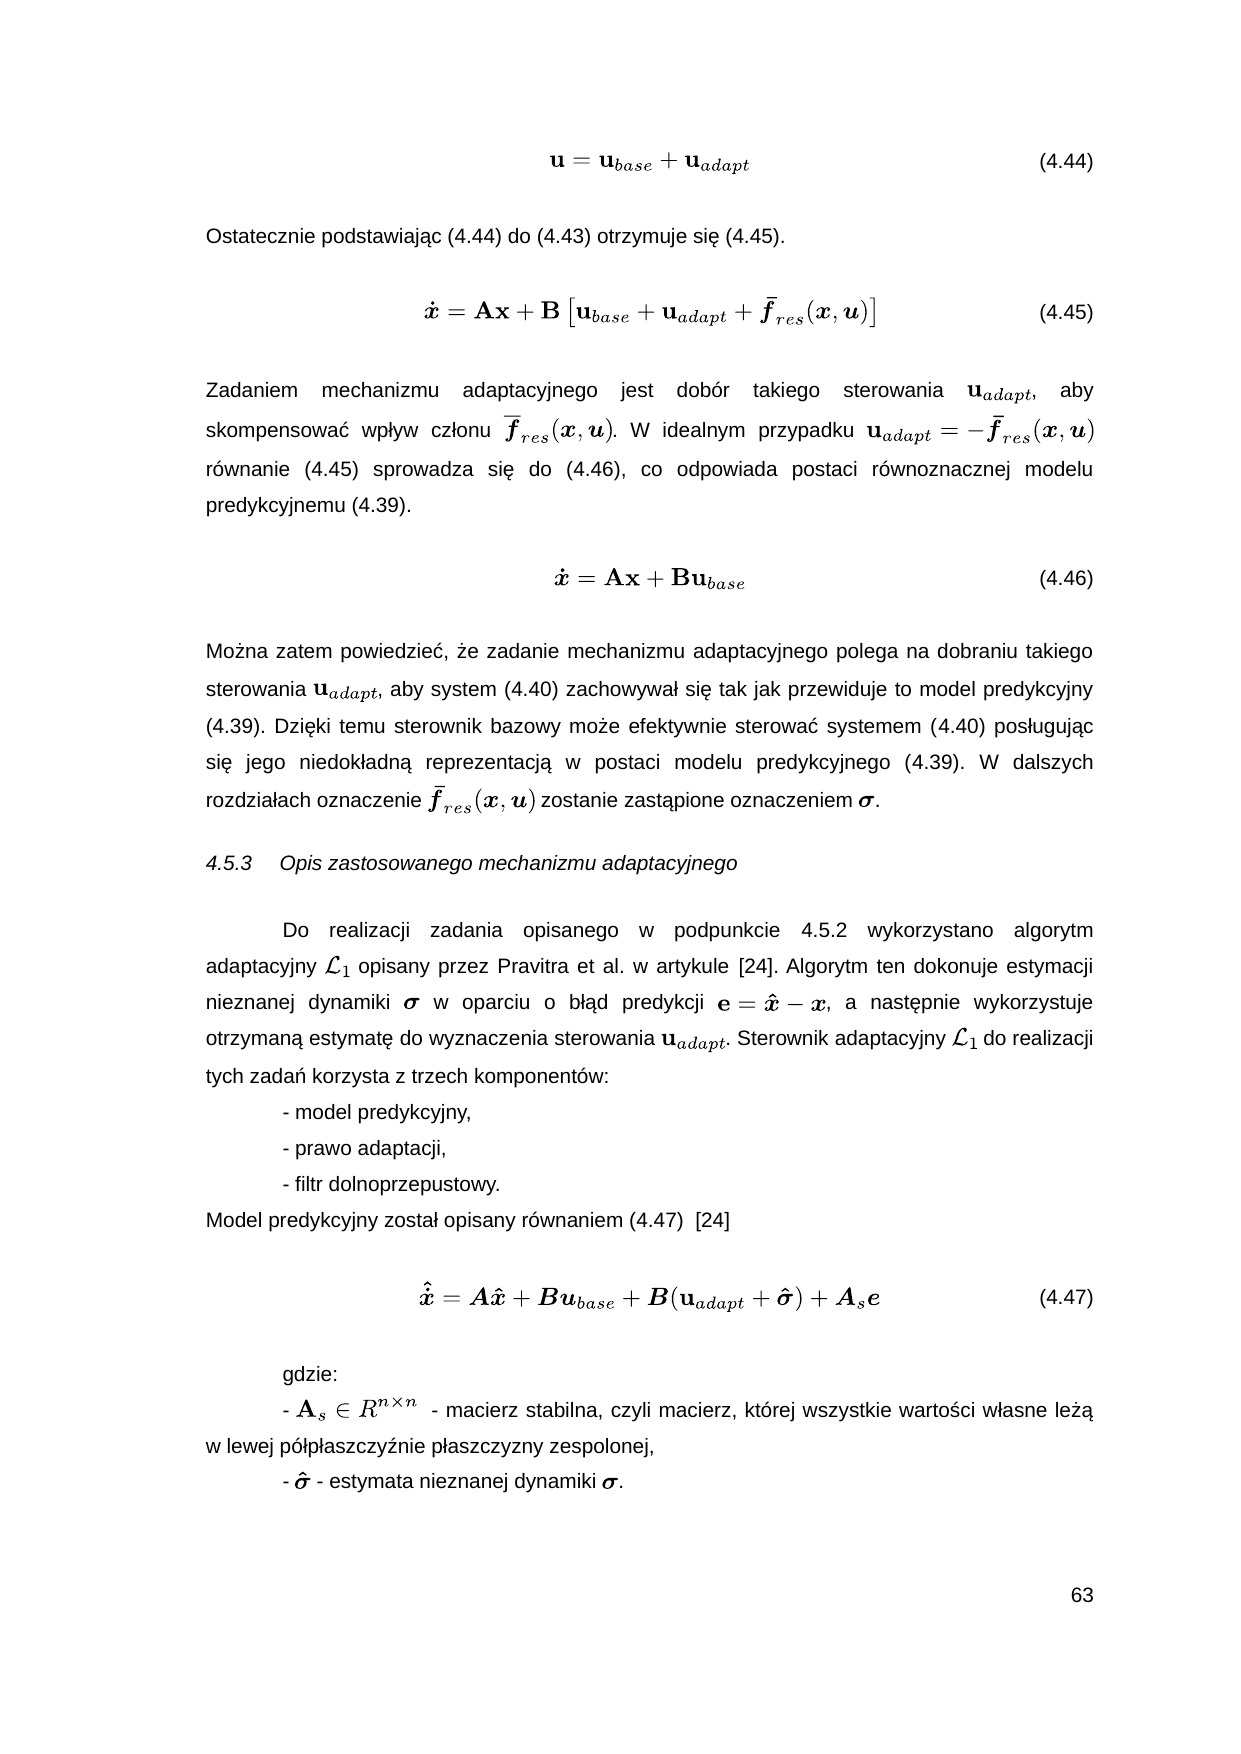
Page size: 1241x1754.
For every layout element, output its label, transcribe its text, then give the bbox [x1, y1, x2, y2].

text - filtr dolnoprzepustowy. [206, 1172, 1093, 1196]
text Można zatem powiedzieć, że zadanie mechanizmu adaptacyjnego polega na dobraniu takiego sterowania , aby system (4.40) zachowywał się tak jak przewiduje to model predykcyjny (4.39). Dzięki temu sterownik bazowy może efektywnie sterować systemem (4.40) posługując się jego niedokładną reprezentacją w postaci modelu predykcyjnego (4.39). W dalszych rozdziałach oznaczenie zostanie zastąpione oznaczeniem . [206, 639, 1093, 813]
text - prawo adaptacji, [206, 1136, 1093, 1160]
text - - macierz stabilna, czyli macierz, której wszystkie wartości własne leżą w lewej półpłaszczyźnie płaszczyzny zespolonej, [206, 1397, 1093, 1457]
text (4.45) [875, 297, 1093, 327]
text (4.47) [429, 1281, 1093, 1312]
text Ostatecznie podstawiając (4.44) do (4.43) otrzymuje się (4.45). [206, 224, 1093, 248]
text - - estymata nieznanej dynamiki . [206, 1469, 1093, 1493]
text [206, 1281, 677, 1312]
text - model predykcyjny, [206, 1100, 1093, 1124]
text [206, 297, 570, 327]
text gdzie: [206, 1362, 1093, 1386]
subtitle Opis zastosowanego mechanizmu adaptacyjnego [206, 850, 1093, 874]
text (4.44) [206, 147, 1093, 174]
text Zadaniem mechanizmu adaptacyjnego jest dobór takiego sterowania , aby skompensować wpływ członu . W idealnym przypadku równanie (4.45) sprowadza się do (4.46), co odpowiada postaci równoznacznej modelu predykcyjnemu (4.39). [206, 377, 1093, 516]
text Model predykcyjny został opisany równaniem (4.47) [24] [206, 1208, 1093, 1232]
text Do realizacji zadania opisanego w podpunkcie 4.5.2 wykorzystano algorytm adaptacyjny opisany przez Pravitra et al. w artykule [24]. Algorytm ten dokonuje estymacji nieznanej dynamiki w oparciu o błąd predykcji , a następnie wykorzystuje otrzymaną estymatę do wyznaczenia sterowania . Sterownik adaptacyjny do realizacji tych zadań korzysta z trzech komponentów: [206, 918, 1093, 1088]
text (4.46) [206, 566, 1093, 590]
